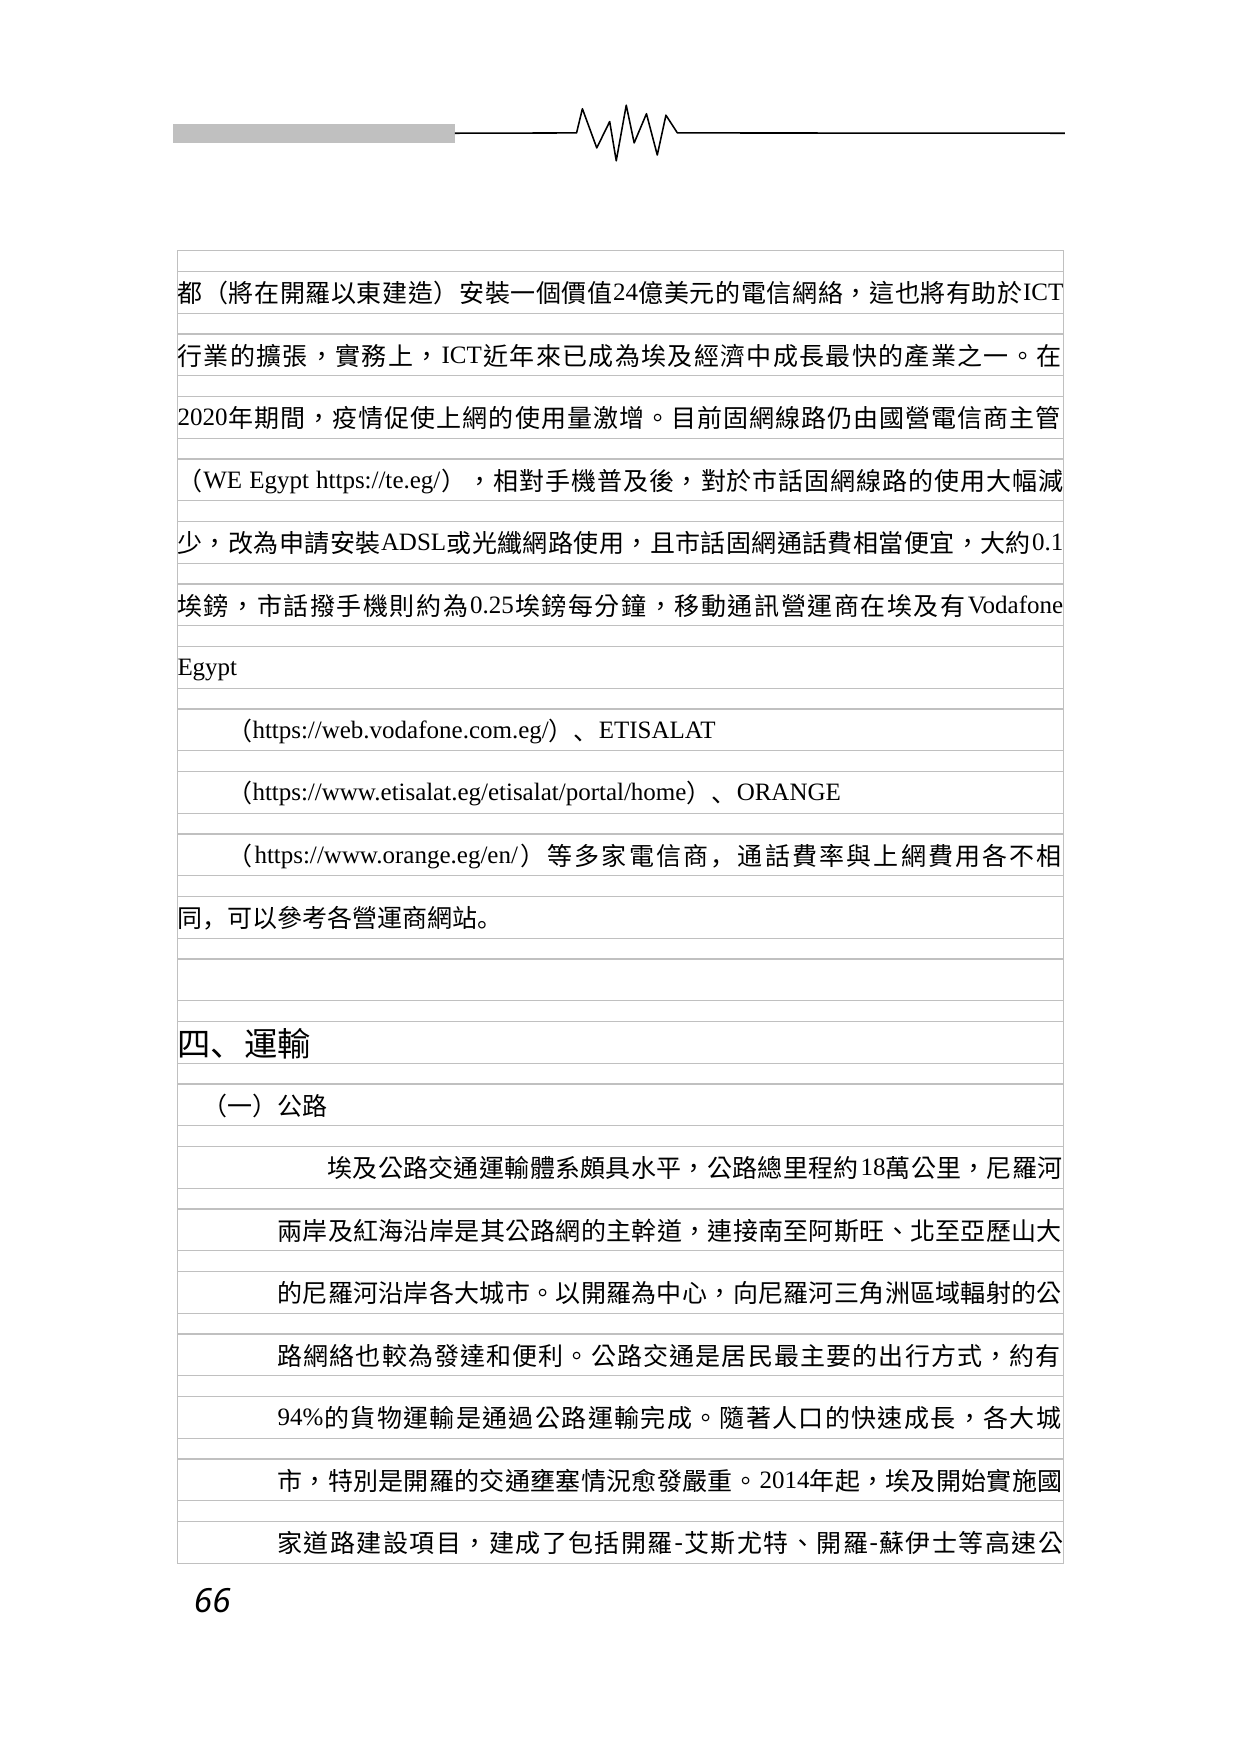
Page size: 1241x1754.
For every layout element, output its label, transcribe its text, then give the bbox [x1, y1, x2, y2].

text 2020年期間，疫情促使上網的使用量激增。目前固網線路仍由國營電信商主管 [178, 397, 1063, 438]
text [178, 689, 1063, 708]
text 94%的貨物運輸是通過公路運輸完成。隨著人口的快速成長，各大城 [277, 1397, 1063, 1438]
text [178, 251, 1063, 271]
text 家道路建設項目，建成了包括開羅-艾斯尤特、開羅-蘇伊士等高速公 [277, 1522, 1063, 1563]
text [178, 876, 1063, 896]
text Egypt [178, 647, 1063, 688]
text [178, 1001, 1063, 1021]
text 兩岸及紅海沿岸是其公路網的主幹道，連接南至阿斯旺、北至亞歷山大 [277, 1210, 1063, 1250]
text 埃鎊，市話撥手機則約為0.25埃鎊每分鐘，移動通訊營運商在埃及有Vodafone [178, 585, 1063, 625]
text [277, 1126, 1063, 1146]
text 都（將在開羅以東建造）安裝一個價值24億美元的電信網絡，這也將有助於ICT [178, 272, 1063, 313]
text [277, 1501, 1063, 1521]
text （https://www.orange.eg/en/）等多家電信商，通話費率與上網費用各不相 [178, 835, 1063, 875]
text 同，可以參考各營運商網站。 [178, 897, 1063, 938]
text [178, 751, 1063, 771]
text [277, 1439, 1063, 1458]
text [202, 1064, 1063, 1083]
text [277, 1189, 1063, 1208]
text [178, 439, 1063, 458]
text 四、運輸 [178, 1022, 1063, 1063]
text （一）公路 [202, 1085, 1063, 1125]
text [178, 814, 1063, 833]
text 埃及公路交通運輸體系頗具水平，公路總里程約18萬公里，尼羅河 [277, 1147, 1063, 1188]
text [277, 1376, 1063, 1396]
text [277, 1314, 1063, 1333]
text （https://www.etisalat.eg/etisalat/portal/home）、ORANGE [178, 772, 1063, 813]
text [277, 1251, 1063, 1271]
text （WE Egypt https://te.eg/），相對手機普及後，對於市話固網線路的使用大幅減 [178, 460, 1063, 500]
text [178, 314, 1063, 333]
text [178, 501, 1063, 521]
text 行業的擴張，實務上，ICT近年來已成為埃及經濟中成長最快的產業之一。在 [178, 335, 1063, 375]
text [178, 564, 1063, 583]
text 的尼羅河沿岸各大城市。以開羅為中心，向尼羅河三角洲區域輻射的公 [277, 1272, 1063, 1313]
text 少，改為申請安裝ADSL或光纖網路使用，且市話固網通話費相當便宜，大約0.1 [178, 522, 1063, 563]
text [178, 626, 1063, 646]
text [178, 376, 1063, 396]
text 市，特別是開羅的交通壅塞情況愈發嚴重。2014年起，埃及開始實施國 [277, 1460, 1063, 1500]
text 路網絡也較為發達和便利。公路交通是居民最主要的出行方式，約有 [277, 1335, 1063, 1375]
text （https://web.vodafone.com.eg/）、ETISALAT [178, 710, 1063, 750]
